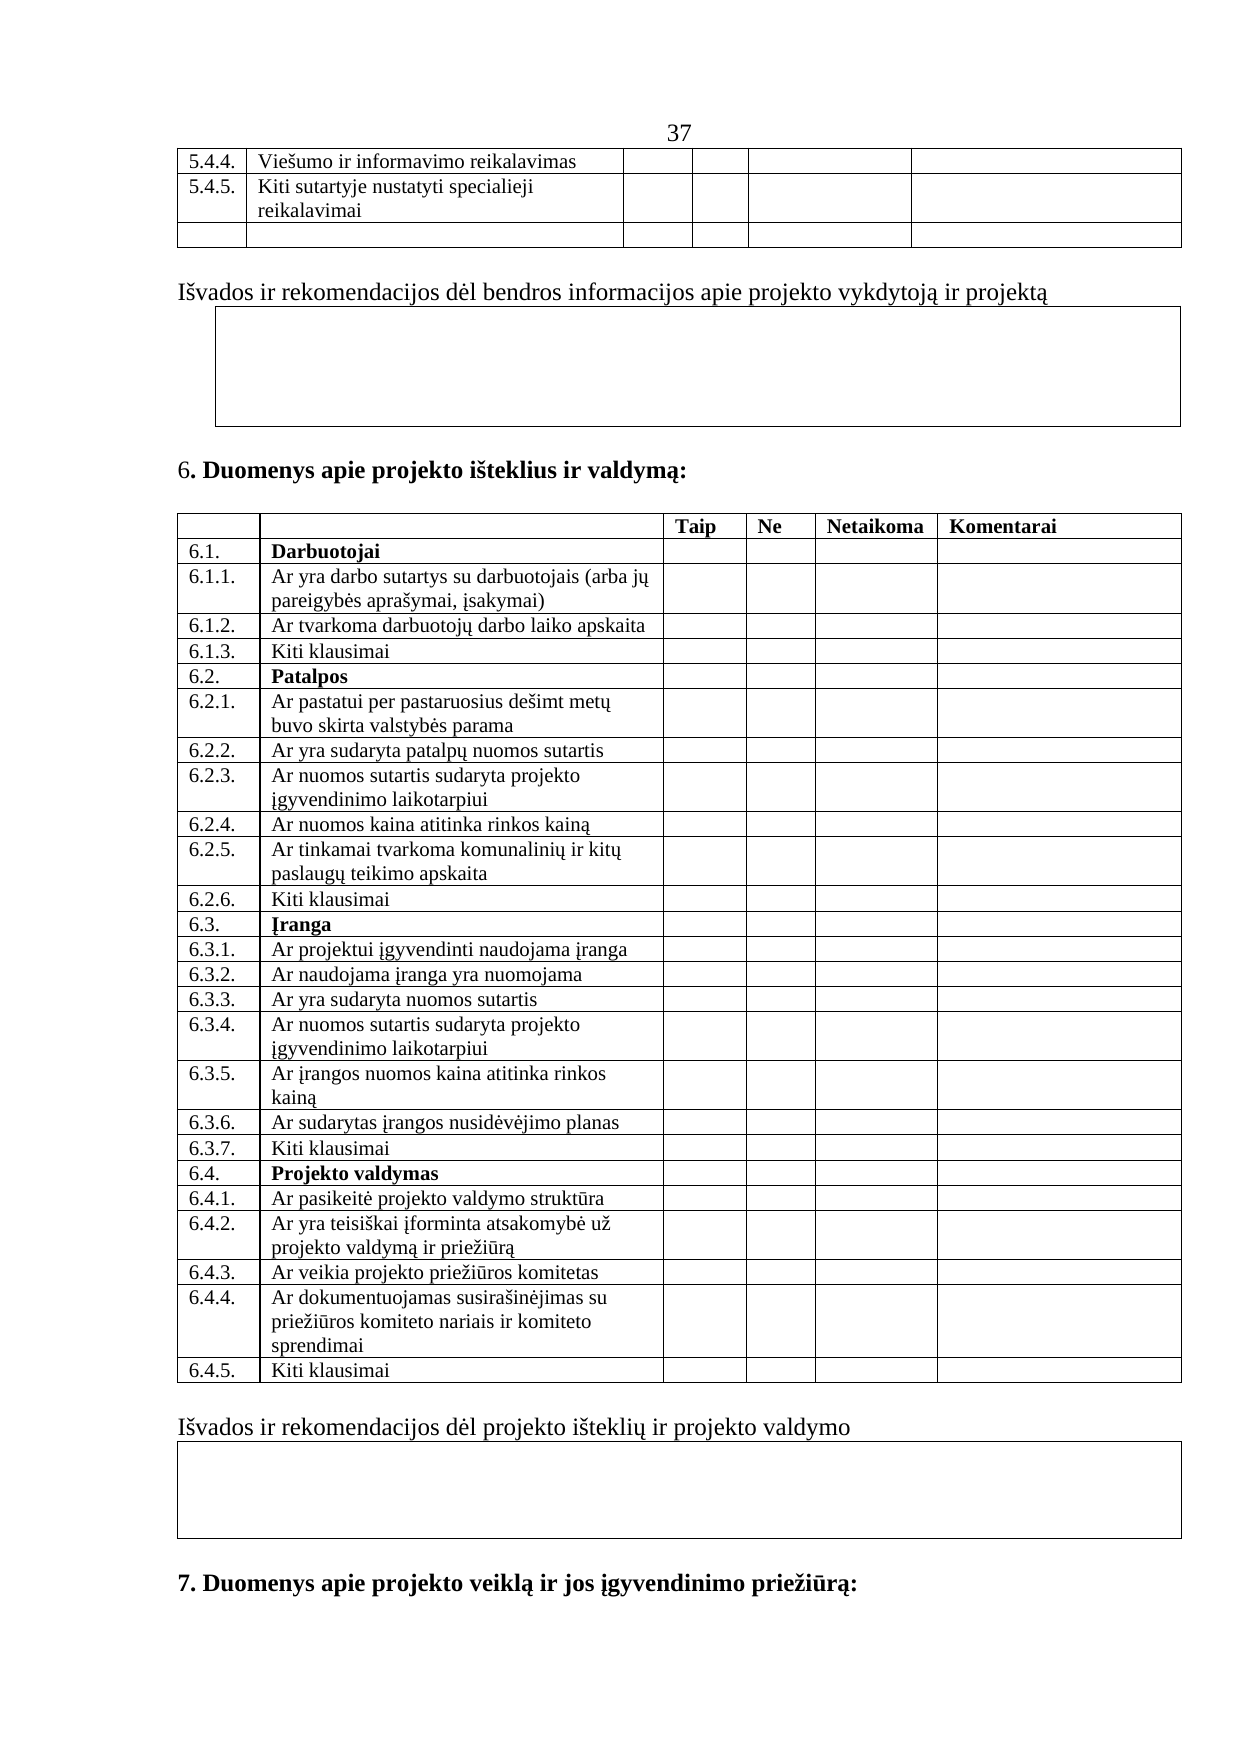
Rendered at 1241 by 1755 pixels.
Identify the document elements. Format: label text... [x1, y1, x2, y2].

table_cell [747, 1110, 815, 1134]
table_cell [749, 149, 911, 173]
table_cell [664, 912, 746, 936]
table_cell [816, 886, 937, 911]
table_cell Patalpos [261, 664, 663, 688]
table_cell 6.1. [178, 539, 259, 563]
table_cell Viešumo ir informavimo reikalavimas [247, 149, 623, 173]
table_cell 6.3.7. [178, 1135, 259, 1159]
table_cell [938, 962, 1181, 986]
table_cell [747, 1186, 815, 1210]
table_header Komentarai [938, 514, 1181, 538]
table_cell [747, 912, 815, 936]
table_cell [938, 664, 1181, 688]
table_cell [938, 812, 1181, 836]
table_cell [664, 763, 746, 811]
table_cell [624, 174, 692, 222]
table_cell [938, 1110, 1181, 1134]
table_cell [938, 614, 1181, 637]
table_cell 6.2. [178, 664, 259, 688]
table_cell [938, 886, 1181, 911]
table_cell [664, 1110, 746, 1134]
table_cell 6.2.3. [178, 763, 259, 811]
table_cell [938, 539, 1181, 563]
table_cell [816, 689, 937, 737]
table_cell [747, 837, 815, 885]
table_cell [938, 738, 1181, 762]
table_cell [938, 1135, 1181, 1159]
table_cell Ar projektui įgyvendinti naudojama įranga [261, 937, 663, 961]
table_cell [664, 837, 746, 885]
table_cell [664, 812, 746, 836]
table_cell [938, 1211, 1181, 1259]
table_cell [664, 689, 746, 737]
table_cell Kiti sutartyje nustatyti specialieji reikalavimai [247, 174, 623, 222]
table_cell [938, 937, 1181, 961]
table_cell [747, 539, 815, 563]
table_cell [747, 689, 815, 737]
table_cell Įranga [261, 912, 663, 936]
table_cell Ar pasikeitė projekto valdymo struktūra [261, 1186, 663, 1210]
table_cell [747, 738, 815, 762]
table_cell Ar sudarytas įrangos nusidėvėjimo planas [261, 1110, 663, 1134]
table_cell 6.4.4. [178, 1285, 259, 1357]
table_cell [693, 174, 748, 222]
table_cell [938, 1012, 1181, 1060]
table_cell [747, 664, 815, 688]
table_cell [938, 1358, 1181, 1382]
table_cell [938, 1260, 1181, 1284]
table_cell [938, 689, 1181, 737]
table_cell [816, 1135, 937, 1159]
table_cell Ar yra teisiškai įforminta atsakomybė už projekto valdymą ir priežiūrą [261, 1211, 663, 1259]
table_cell Ar naudojama įranga yra nuomojama [261, 962, 663, 986]
table_cell [664, 738, 746, 762]
table_cell Ar nuomos kaina atitinka rinkos kainą [261, 812, 663, 836]
table_cell Ar yra sudaryta nuomos sutartis [261, 987, 663, 1011]
table_cell [816, 912, 937, 936]
table_cell [664, 1061, 746, 1109]
table_cell [747, 886, 815, 911]
table_cell [624, 149, 692, 173]
table_cell [938, 1061, 1181, 1109]
table_cell [816, 763, 937, 811]
table_cell 6.1.1. [178, 564, 259, 612]
table_cell 6.4.1. [178, 1186, 259, 1210]
table_cell [816, 1186, 937, 1210]
table_cell [816, 1012, 937, 1060]
table_cell 6.3.4. [178, 1012, 259, 1060]
table_cell Ar yra darbo sutartys su darbuotojais (arba jų pareigybės aprašymai, įsakymai) [261, 564, 663, 612]
table_cell 6.1.2. [178, 614, 259, 637]
table_cell [816, 1161, 937, 1184]
table_cell [747, 1012, 815, 1060]
table_cell [938, 987, 1181, 1011]
table_cell [816, 1110, 937, 1134]
table_cell [664, 1260, 746, 1284]
table_cell [178, 223, 246, 247]
table_cell [247, 223, 623, 247]
table_cell [816, 614, 937, 637]
table_header [178, 1442, 1181, 1538]
table_cell [664, 1135, 746, 1159]
table_cell [938, 564, 1181, 612]
table_cell 6.3.3. [178, 987, 259, 1011]
table_cell [747, 1135, 815, 1159]
table_cell 6.2.6. [178, 886, 259, 911]
table_cell [747, 812, 815, 836]
table_cell [747, 1061, 815, 1109]
table_cell [747, 763, 815, 811]
table_cell Kiti klausimai [261, 886, 663, 911]
table_cell [747, 1161, 815, 1184]
table_cell [816, 1260, 937, 1284]
table_cell Ar tinkamai tvarkoma komunalinių ir kitų paslaugų teikimo apskaita [261, 837, 663, 885]
table_cell [664, 614, 746, 637]
table_cell 6.3. [178, 912, 259, 936]
table_cell 6.2.2. [178, 738, 259, 762]
table_cell [938, 1161, 1181, 1184]
table_cell [747, 1211, 815, 1259]
table_header Netaikoma [816, 514, 937, 538]
table_cell Ar veikia projekto priežiūros komitetas [261, 1260, 663, 1284]
table_cell [816, 664, 937, 688]
table_cell [664, 1285, 746, 1357]
table_cell [749, 174, 911, 222]
table_cell Kiti klausimai [261, 1135, 663, 1159]
text 6. Duomenys apie projekto išteklius ir valdymą: [177, 456, 1181, 484]
table_cell 6.3.1. [178, 937, 259, 961]
table_cell 5.4.4. [178, 149, 246, 173]
table_cell [816, 1285, 937, 1357]
table_cell 6.3.6. [178, 1110, 259, 1134]
table_cell [664, 962, 746, 986]
table_cell [938, 763, 1181, 811]
table_cell [816, 812, 937, 836]
table_cell [693, 223, 748, 247]
table_cell [664, 1161, 746, 1184]
table_cell Kiti klausimai [261, 639, 663, 663]
table_cell [747, 1260, 815, 1284]
table_cell 6.2.5. [178, 837, 259, 885]
table_cell 6.4. [178, 1161, 259, 1184]
table_cell 6.2.1. [178, 689, 259, 737]
table_cell Ar įrangos nuomos kaina atitinka rinkos kainą [261, 1061, 663, 1109]
table_cell [664, 539, 746, 563]
table_cell [938, 912, 1181, 936]
table_header Taip [664, 514, 746, 538]
table_cell [816, 539, 937, 563]
table_cell [747, 962, 815, 986]
table_cell [664, 639, 746, 663]
text 7. Duomenys apie projekto veiklą ir jos įgyvendinimo priežiūrą: [177, 1568, 1181, 1597]
table_cell [938, 837, 1181, 885]
table_cell [816, 837, 937, 885]
table_cell [747, 937, 815, 961]
table_cell Darbuotojai [261, 539, 663, 563]
table_cell [816, 962, 937, 986]
table_cell 6.1.3. [178, 639, 259, 663]
table_cell Kiti klausimai [261, 1358, 663, 1382]
table_cell Projekto valdymas [261, 1161, 663, 1184]
table_cell [816, 1061, 937, 1109]
table_cell Ar nuomos sutartis sudaryta projekto įgyvendinimo laikotarpiui [261, 763, 663, 811]
table_cell [749, 223, 911, 247]
table_cell [938, 1186, 1181, 1210]
table_cell [912, 223, 1181, 247]
table_cell Ar pastatui per pastaruosius dešimt metų buvo skirta valstybės parama [261, 689, 663, 737]
table_cell [747, 564, 815, 612]
table_header Ne [747, 514, 815, 538]
text Išvados ir rekomendacijos dėl bendros informacijos apie projekto vykdytoją ir projektą [177, 277, 1181, 306]
table_cell 6.3.5. [178, 1061, 259, 1109]
table_cell 6.4.3. [178, 1260, 259, 1284]
table_cell 6.2.4. [178, 812, 259, 836]
table_cell [816, 1358, 937, 1382]
table_cell 5.4.5. [178, 174, 246, 222]
table_cell [816, 738, 937, 762]
table_cell [816, 564, 937, 612]
table_cell [747, 987, 815, 1011]
table_cell Ar tvarkoma darbuotojų darbo laiko apskaita [261, 614, 663, 637]
table_cell [816, 1211, 937, 1259]
table_cell Ar yra sudaryta patalpų nuomos sutartis [261, 738, 663, 762]
table_cell [816, 937, 937, 961]
table_cell [816, 639, 937, 663]
table_cell [816, 987, 937, 1011]
table_cell Ar dokumentuojamas susirašinėjimas su priežiūros komiteto nariais ir komiteto sprendimai [261, 1285, 663, 1357]
table_cell [664, 937, 746, 961]
table_cell [938, 639, 1181, 663]
table_cell [747, 1285, 815, 1357]
table_cell [624, 223, 692, 247]
table_header [261, 514, 663, 538]
table_cell [693, 149, 748, 173]
table_cell [747, 1358, 815, 1382]
table_cell [664, 564, 746, 612]
table_header [178, 514, 259, 538]
table_cell [664, 1358, 746, 1382]
table_cell [747, 614, 815, 637]
table_cell [912, 149, 1181, 173]
table_cell [664, 987, 746, 1011]
table_cell [747, 639, 815, 663]
table_cell 6.4.2. [178, 1211, 259, 1259]
table_cell Ar nuomos sutartis sudaryta projekto įgyvendinimo laikotarpiui [261, 1012, 663, 1060]
table_cell 6.4.5. [178, 1358, 259, 1382]
table_cell [664, 1012, 746, 1060]
table_cell [664, 664, 746, 688]
table_cell [938, 1285, 1181, 1357]
table_cell [664, 1211, 746, 1259]
table_cell 6.3.2. [178, 962, 259, 986]
text Išvados ir rekomendacijos dėl projekto išteklių ir projekto valdymo [177, 1412, 1181, 1441]
table_cell [664, 1186, 746, 1210]
table_cell [912, 174, 1181, 222]
table_cell [664, 886, 746, 911]
